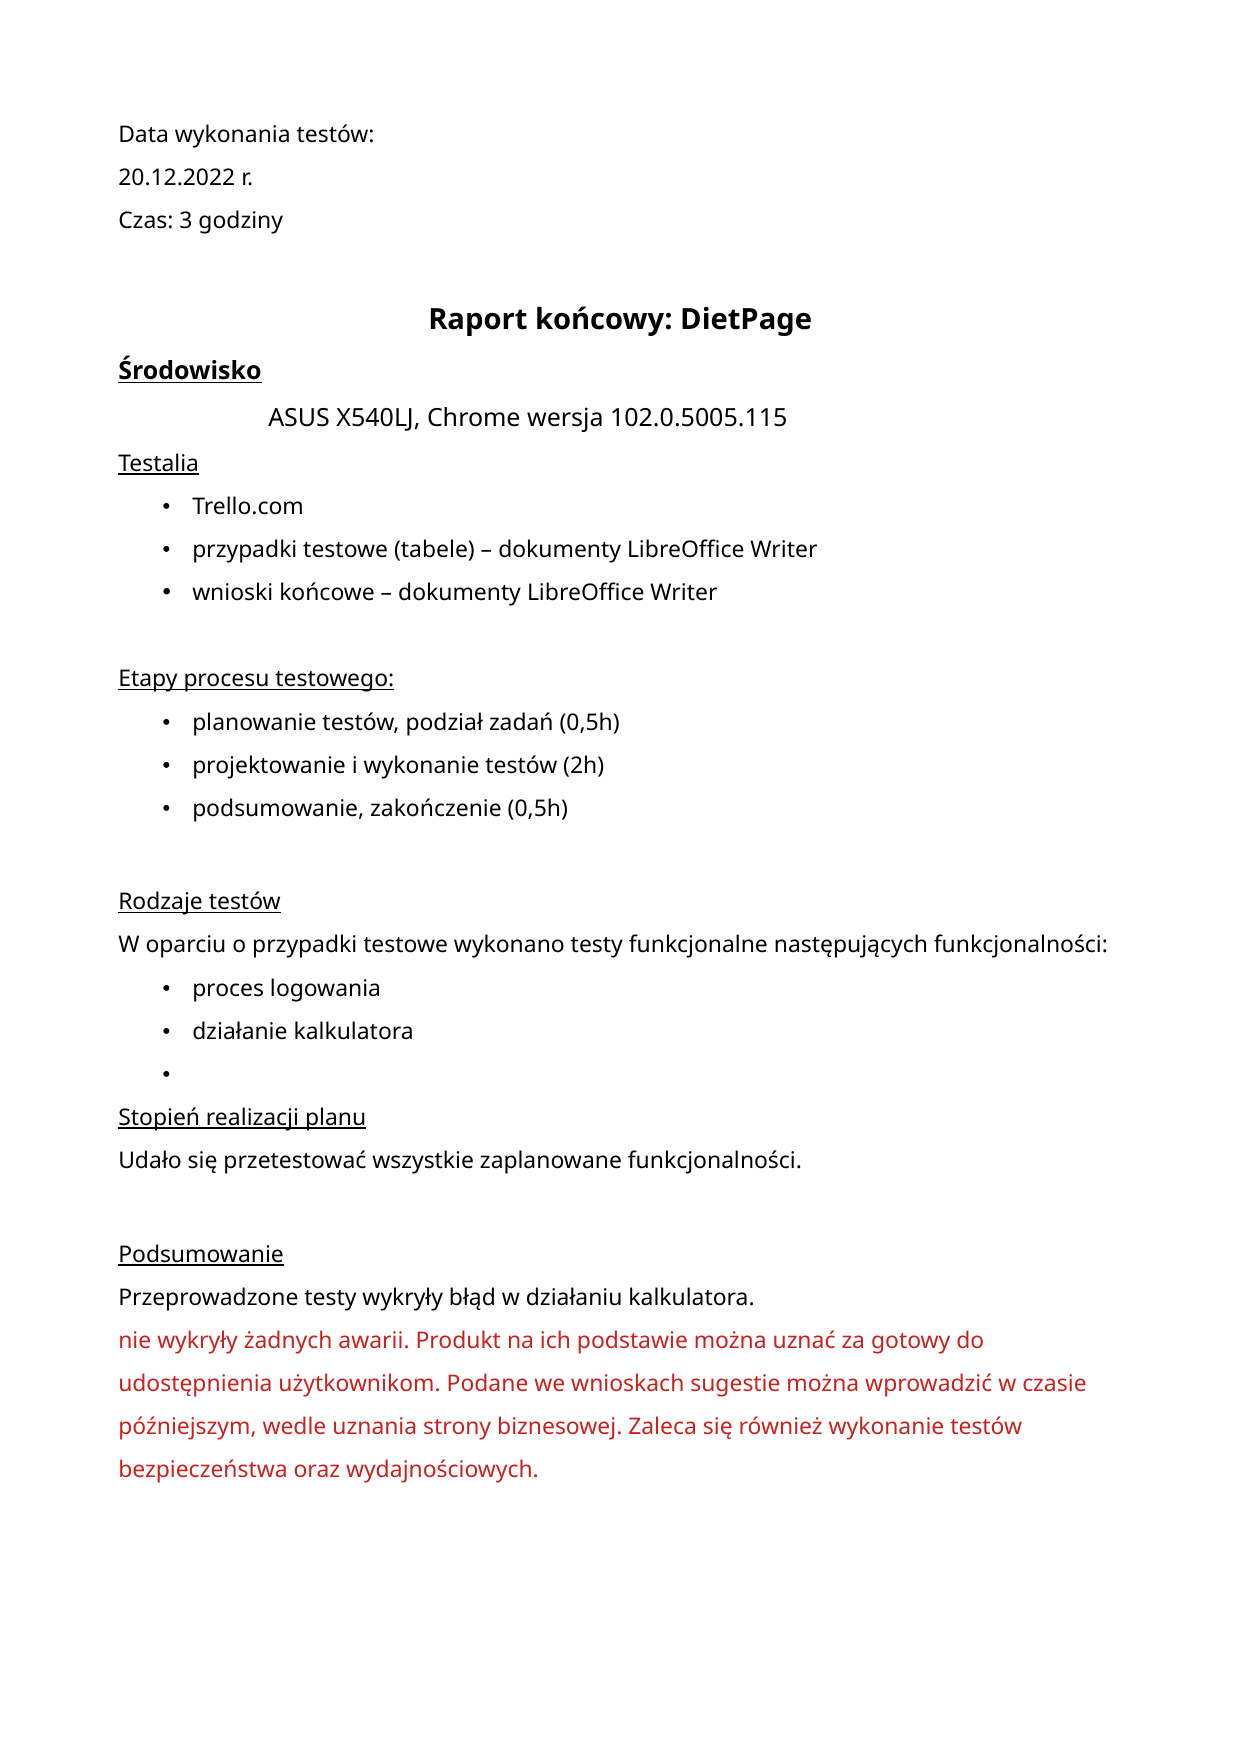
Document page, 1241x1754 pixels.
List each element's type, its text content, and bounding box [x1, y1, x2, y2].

text W oparciu o przypadki testowe wykonano testy funkcjonalne następujących funkcjonalności: [118, 928, 1122, 960]
list przypadki testowe (tabele) – dokumenty LibreOffice Writer [162, 533, 1122, 564]
list działanie kalkulatora [162, 1015, 1122, 1046]
list proces logowania [162, 972, 1122, 1003]
text Przeprowadzone testy wykryły błąd w działaniu kalkulatora. [118, 1281, 1122, 1312]
list planowanie testów, podział zadań (0,5h) [162, 705, 1122, 737]
text Testalia [118, 447, 1122, 478]
list projektowanie i wykonanie testów (2h) [162, 748, 1122, 780]
text Czas: 3 godziny [118, 204, 1122, 236]
text Udało się przetestować wszystkie zaplanowane funkcjonalności. [118, 1144, 1122, 1175]
text ASUS X540LJ, Chrome wersja 102.0.5005.115 [193, 400, 1122, 434]
text Podsumowanie [118, 1238, 1122, 1269]
text nie wykryły żadnych awarii. Produkt na ich podstawie można uznać za gotowy do udostępnienia użytkownikom. Podane we wnioskach sugestie można wprowadzić w czasie późniejszym, wedle uznania strony biznesowej. Zaleca się również wykonanie testów bezpieczeństwa oraz wydajnościowych. [118, 1324, 1122, 1484]
list Trello.com [162, 490, 1122, 521]
list wnioski końcowe – dokumenty LibreOffice Writer [162, 576, 1122, 607]
text Raport końcowy: DietPage [118, 298, 1122, 338]
list podsumowanie, zakończenie (0,5h) [162, 792, 1122, 823]
text Etapy procesu testowego: [118, 662, 1122, 693]
text Środowisko [118, 353, 1122, 387]
text 20.12.2022 r. [118, 161, 1122, 192]
text Stopień realizacji planu [118, 1101, 1122, 1132]
text Rodzaje testów [118, 885, 1122, 917]
text Data wykonania testów: [118, 118, 1122, 149]
